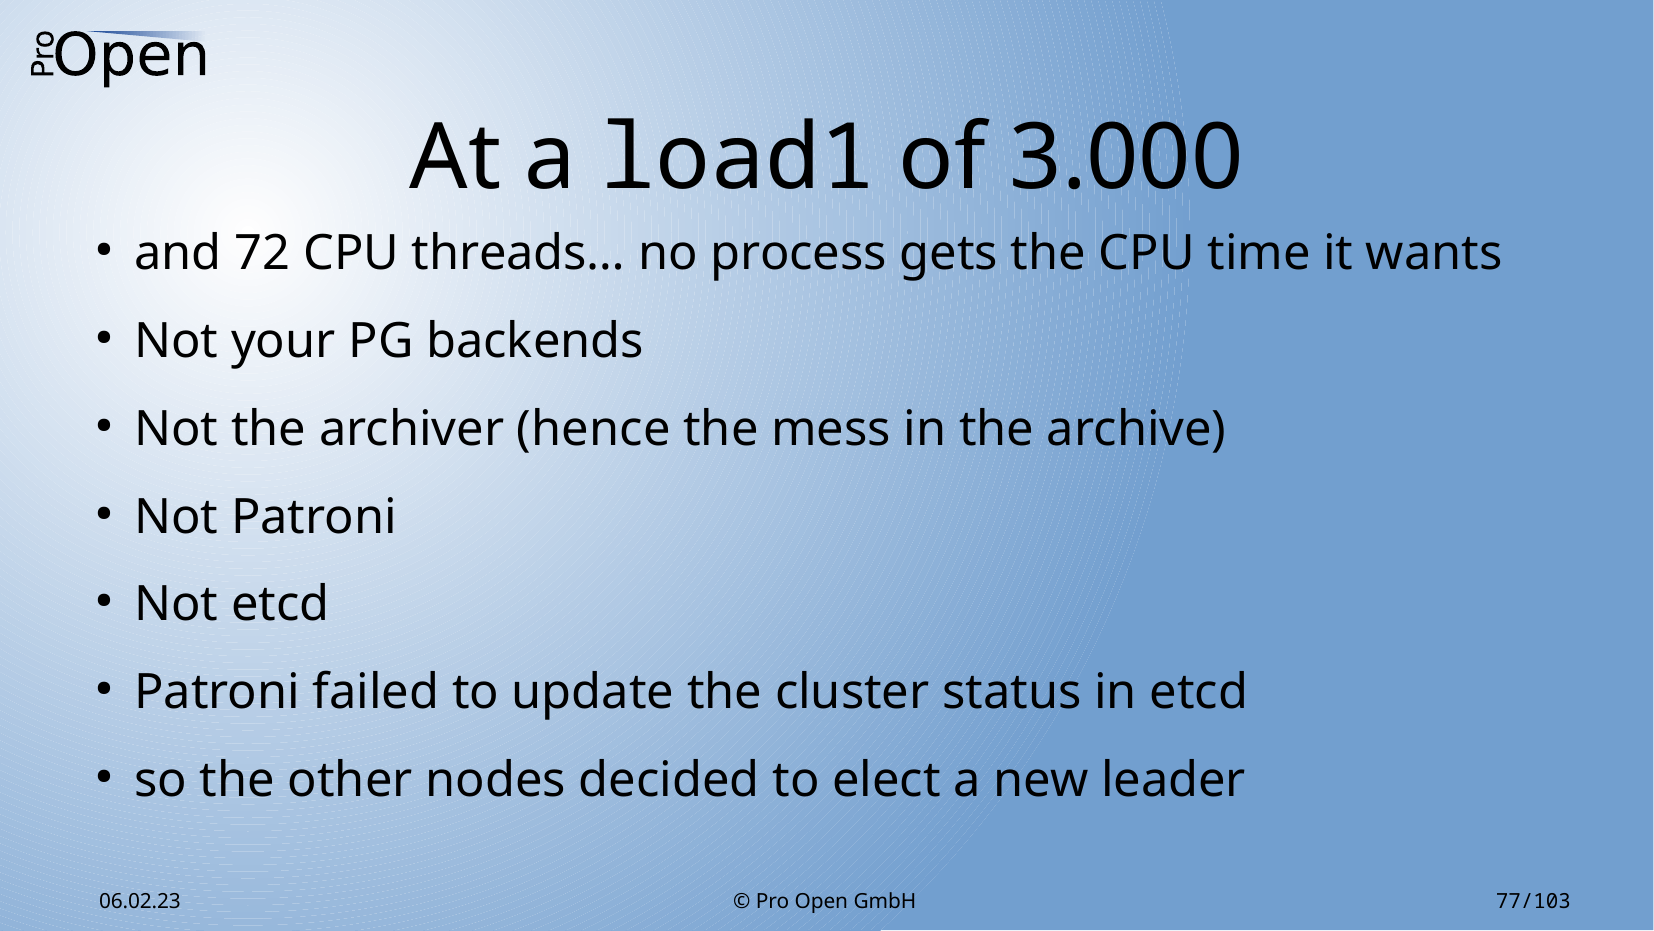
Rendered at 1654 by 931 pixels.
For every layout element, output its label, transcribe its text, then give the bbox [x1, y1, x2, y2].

title At a load1 of 3.000 [82, 88, 1571, 217]
list and 72 CPU threads… no process gets the CPU time it wants Not your PG backends Not the archiver (hence the mess in the archive) Not Patroni Not etcd Patroni failed to update the cluster status in etcd so the other nodes decided to elect a new leader [82, 217, 1571, 827]
